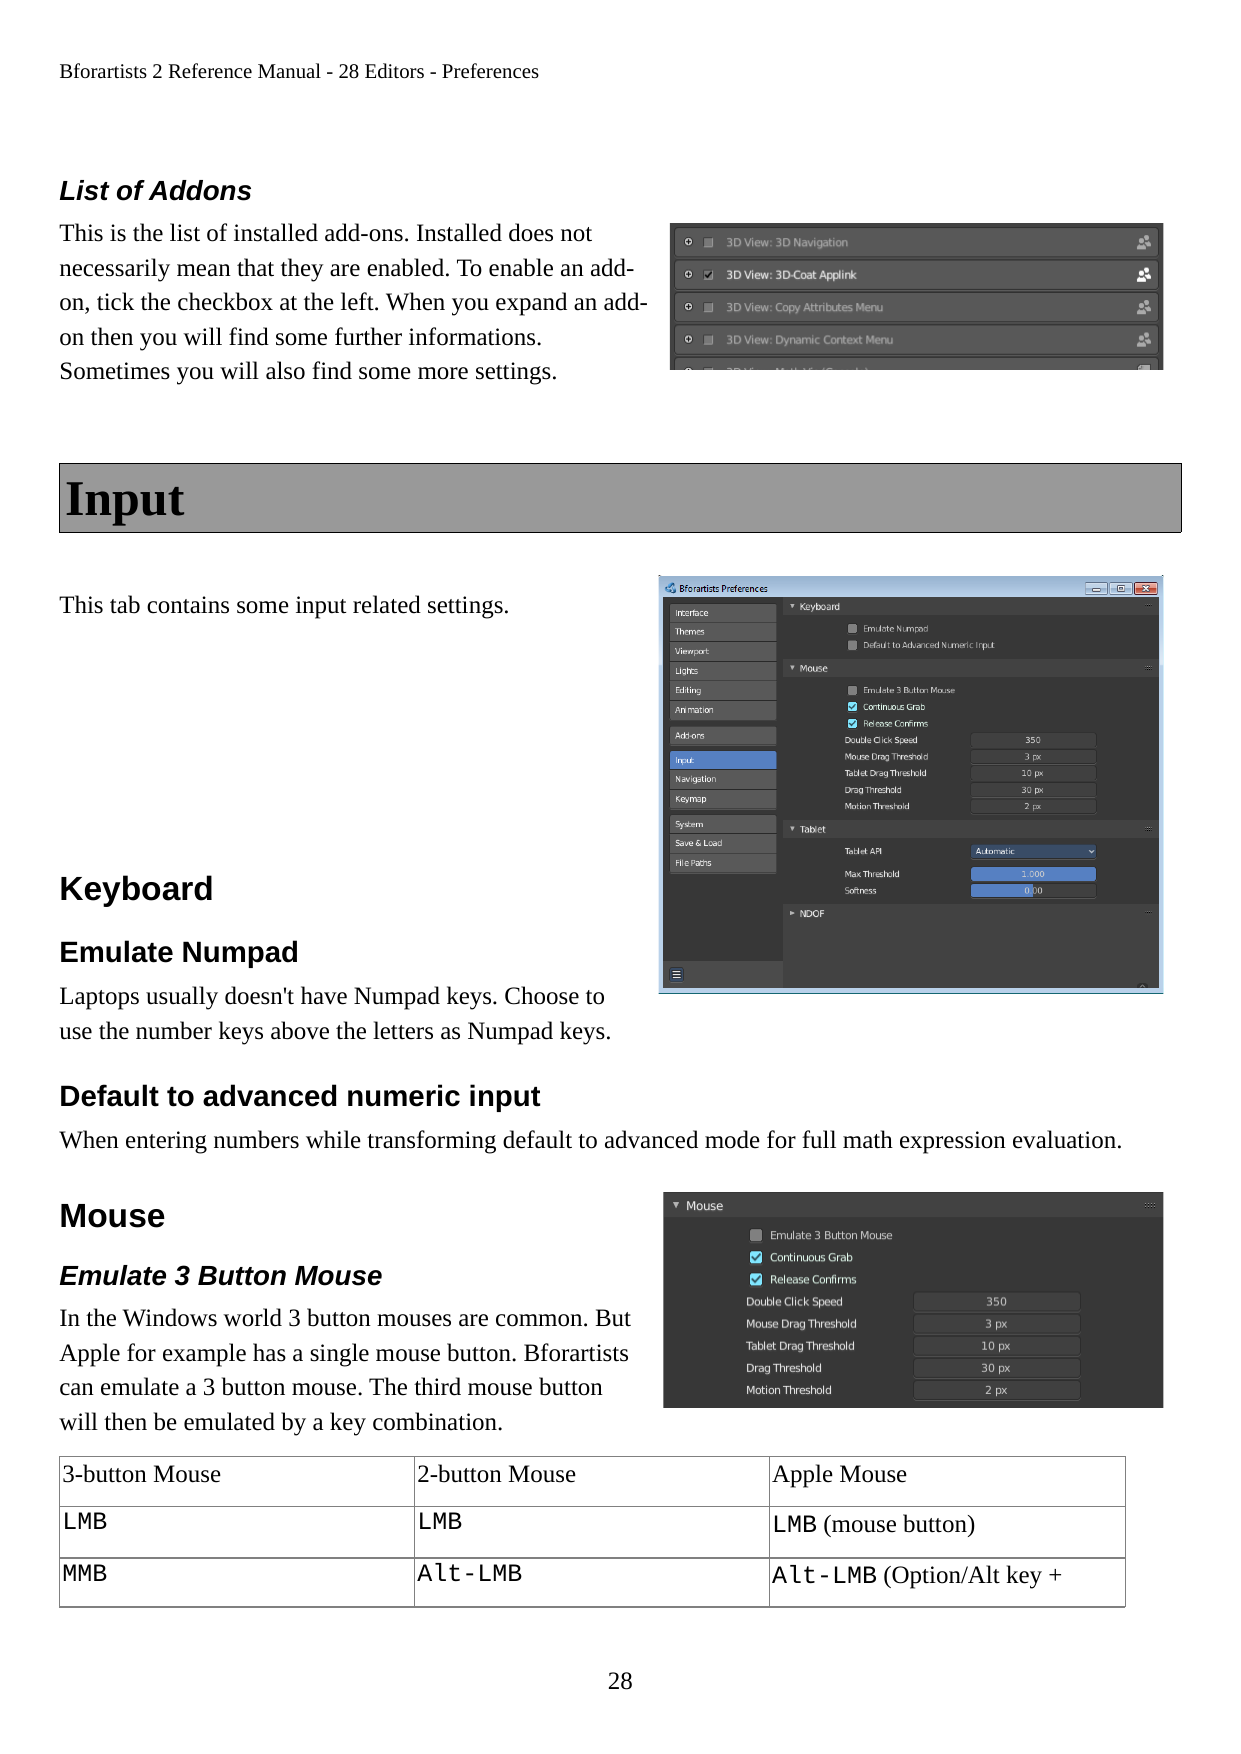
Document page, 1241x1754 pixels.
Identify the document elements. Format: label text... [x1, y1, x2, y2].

subtitle List of Addons [59, 174, 1181, 206]
table_cell Alt-LMB (Option/Alt key + [770, 1559, 1125, 1606]
subtitle Emulate Numpad [59, 935, 658, 969]
text Laptops usually doesn't have Numpad keys. Choose to use the number keys above the letters as Numpad keys. [59, 981, 1181, 1044]
subtitle [1164, 935, 1181, 969]
table_cell Alt-LMB [415, 1559, 769, 1606]
table_cell LMB (mouse button) [770, 1507, 1125, 1557]
subtitle Emulate 3 Button Mouse [59, 1259, 663, 1291]
text This tab contains some input related settings. [59, 590, 658, 618]
text This is the list of installed add-ons. Installed does not necessarily mean that they are enabled. To enable an add-on, tick the checkbox at the left. When you expand an add-on then you will find some further informations. Sometimes you will also find some more settings. [59, 218, 1181, 385]
picture [669, 223, 1164, 370]
table_header Apple Mouse [770, 1457, 1125, 1506]
table_cell LMB [60, 1507, 414, 1557]
table_cell LMB [415, 1507, 769, 1557]
subtitle [1164, 869, 1181, 908]
text When entering numbers while transforming default to advanced mode for full math expression evaluation. [59, 1126, 1181, 1154]
subtitle [1164, 1196, 1181, 1234]
subtitle Keyboard [59, 869, 658, 908]
table_header 2-button Mouse [415, 1457, 769, 1506]
subtitle [1164, 1259, 1181, 1291]
table_header 3-button Mouse [60, 1457, 414, 1506]
subtitle Mouse [59, 1196, 663, 1234]
table_cell MMB [60, 1559, 414, 1606]
subtitle Default to advanced numeric input [59, 1079, 1181, 1113]
text In the Windows world 3 button mouses are common. But Apple for example has a single mouse button. Bforartists can emulate a 3 button mouse. The third mouse button will then be emulated by a key combination. [59, 1303, 1181, 1436]
table_header Input [60, 464, 1181, 532]
picture [658, 575, 1164, 994]
